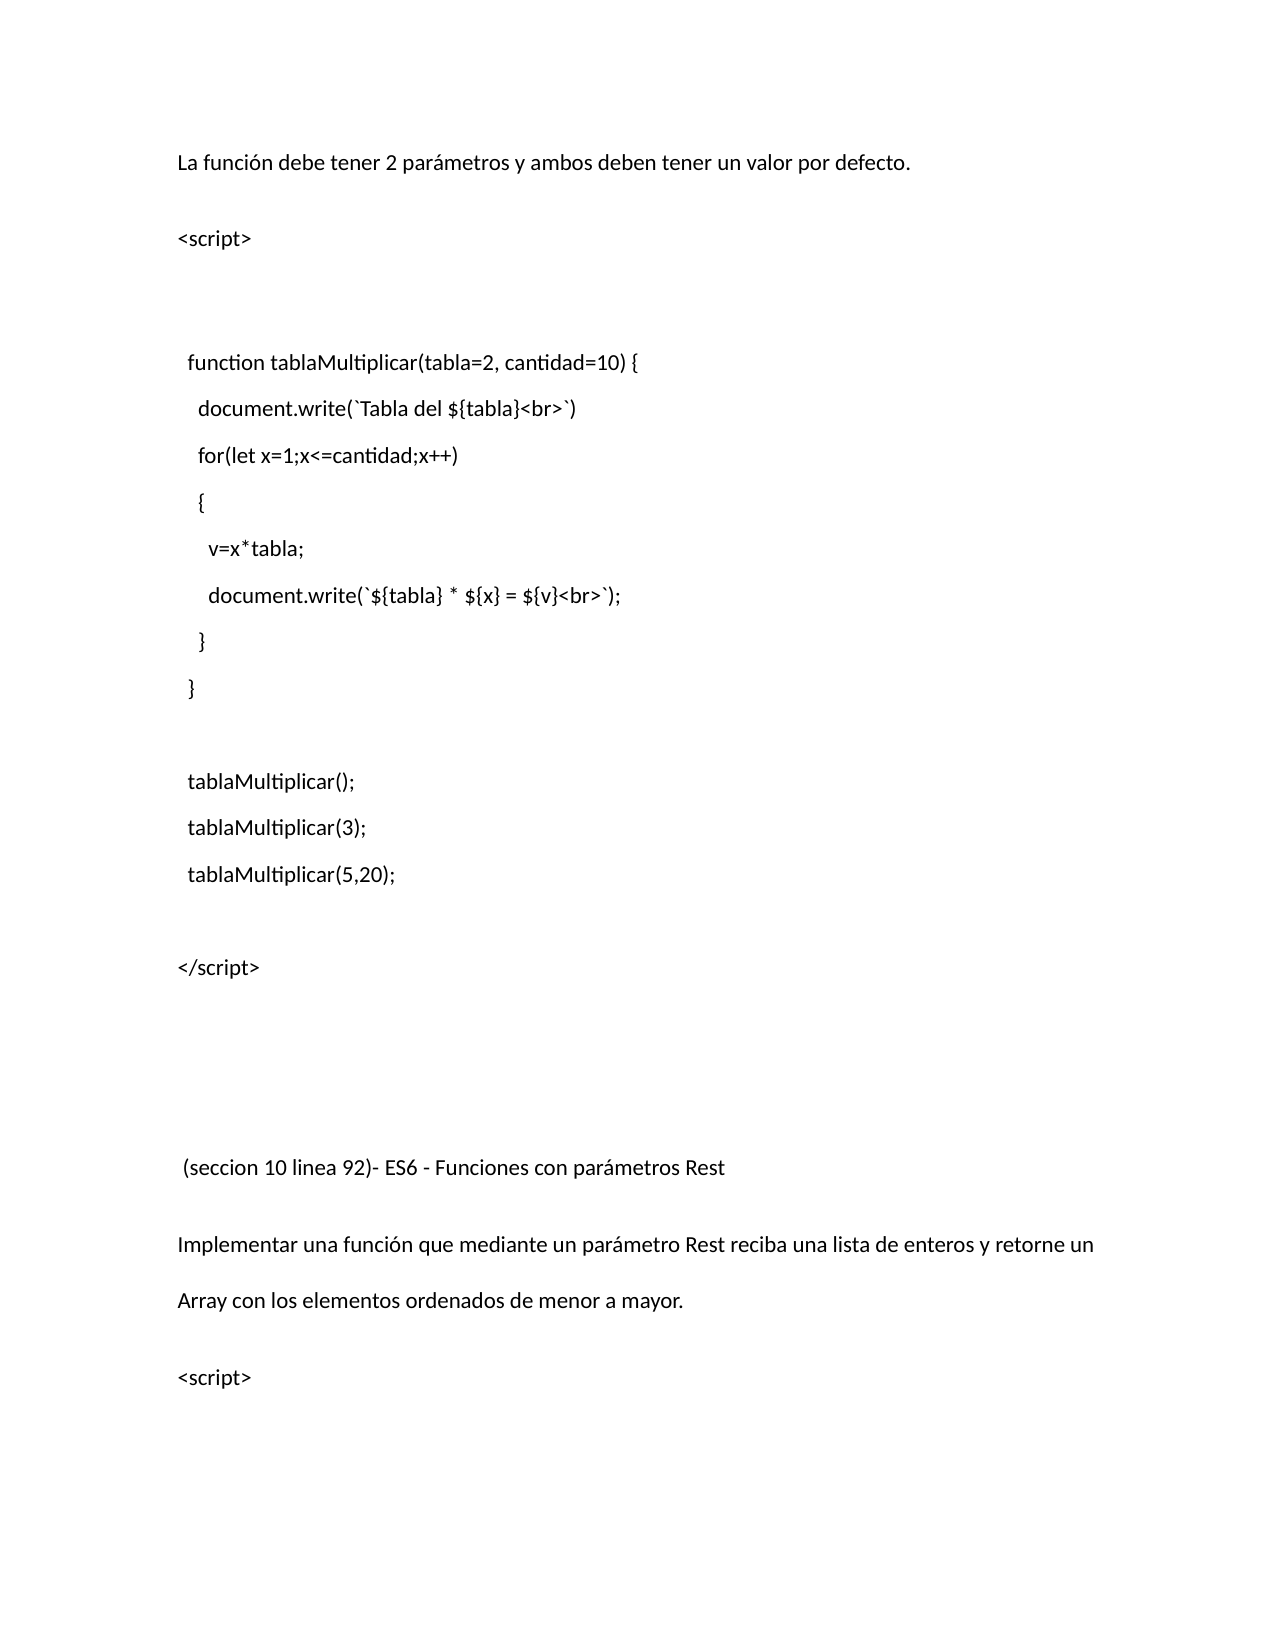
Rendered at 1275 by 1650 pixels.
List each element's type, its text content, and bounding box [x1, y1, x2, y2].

text <script> [177, 1363, 1098, 1391]
text function tablaMultiplicar(tabla=2, cantidad=10) { [177, 348, 1098, 376]
text } [177, 674, 1098, 702]
text tablaMultiplicar(3); [177, 813, 1098, 842]
text v=x*tabla; [177, 534, 1098, 562]
text document.write(`${tabla} * ${x} = ${v}<br>`); [177, 581, 1098, 609]
text (seccion 10 linea 92)- ES6 - Funciones con parámetros Rest [177, 1153, 1098, 1182]
text La función debe tener 2 parámetros y ambos deben tener un valor por defecto. [177, 148, 1098, 176]
text } [177, 627, 1098, 655]
text tablaMultiplicar(5,20); [177, 860, 1098, 888]
text for(let x=1;x<=cantidad;x++) [177, 441, 1098, 469]
text Implementar una función que mediante un parámetro Rest reciba una lista de enteros y retorne un Array con los elementos ordenados de menor a mayor. [177, 1230, 1098, 1314]
text <script> [177, 224, 1098, 252]
text </script> [177, 953, 1098, 981]
text document.write(`Tabla del ${tabla}<br>`) [177, 394, 1098, 422]
text tablaMultiplicar(); [177, 767, 1098, 795]
text { [177, 488, 1098, 516]
